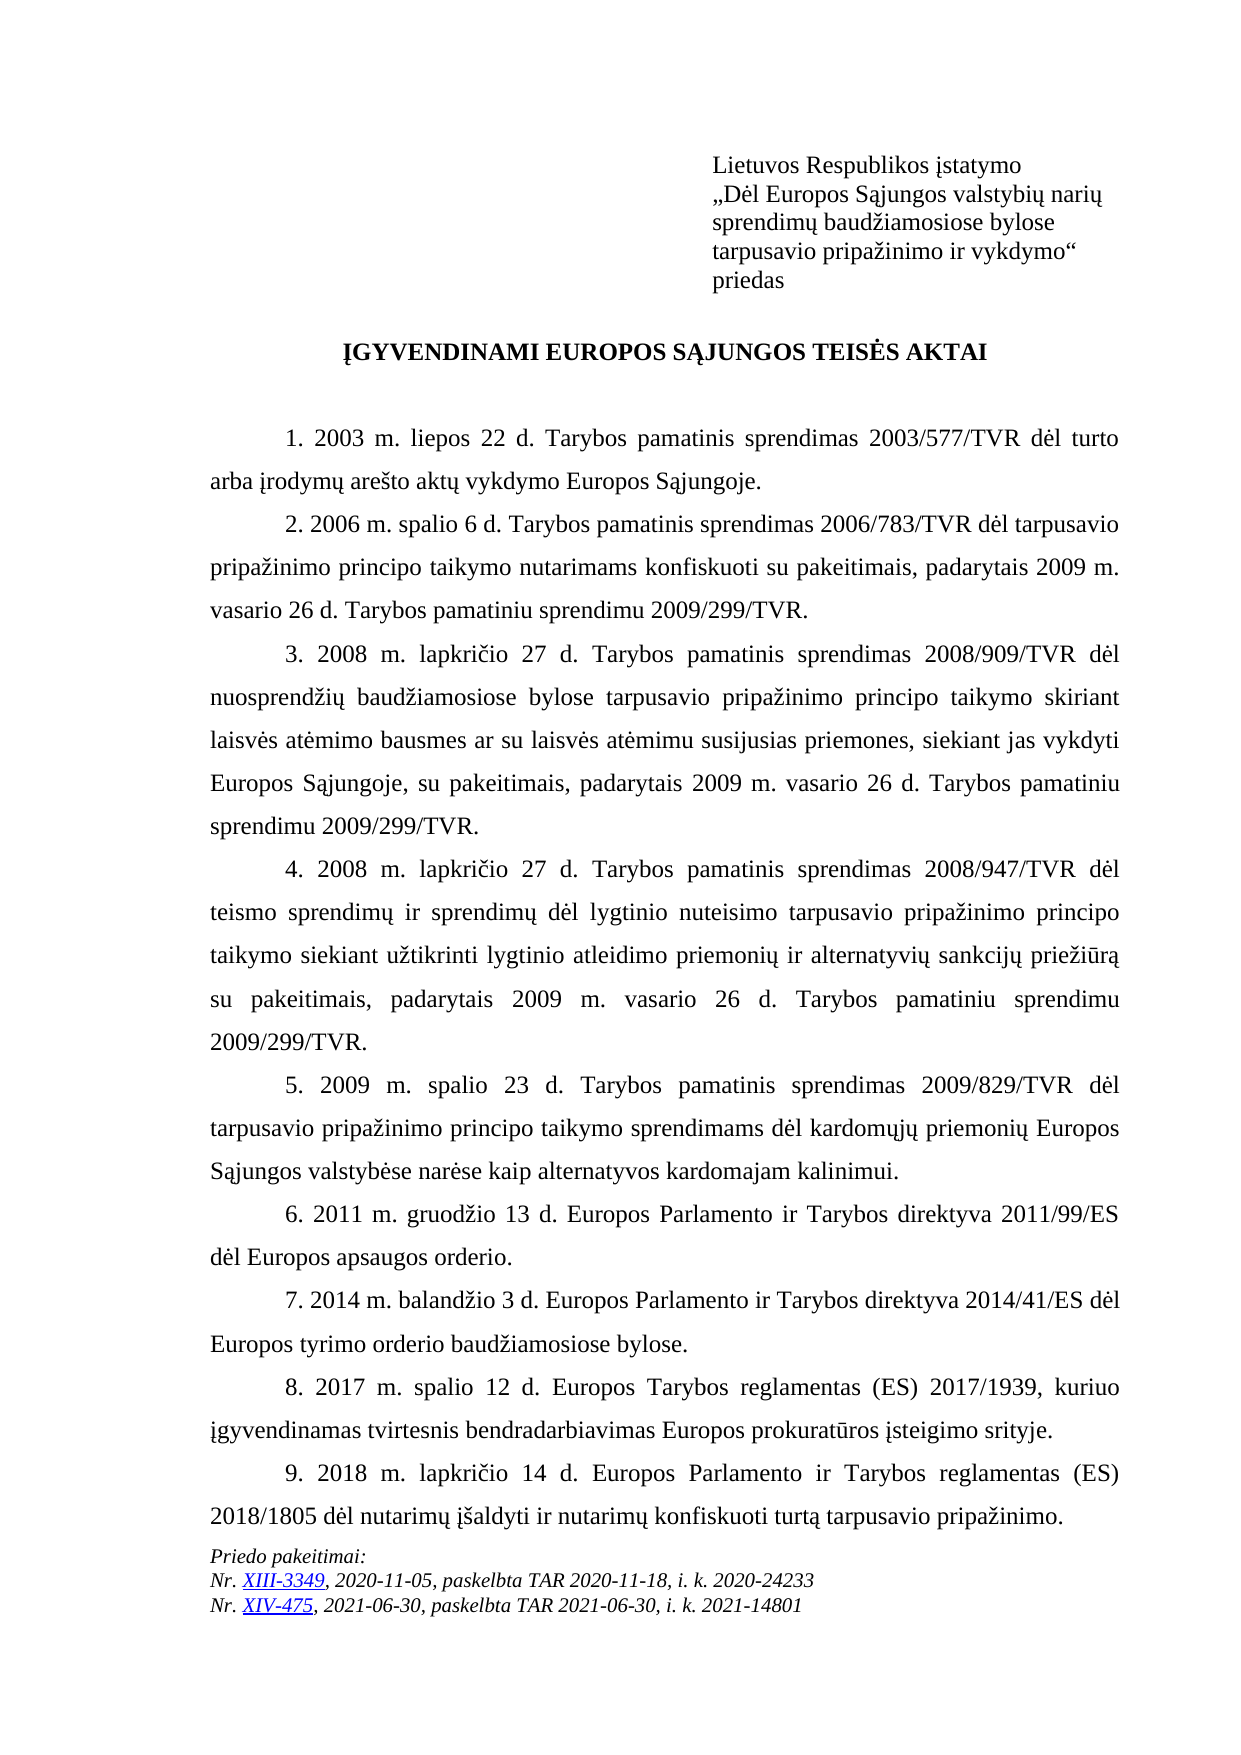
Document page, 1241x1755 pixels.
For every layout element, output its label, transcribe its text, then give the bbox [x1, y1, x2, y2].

text sprendimų baudžiamosiose bylose [210, 207, 1120, 236]
text Nr. XIII-3349, 2020-11-05, paskelbta TAR 2020-11-18, i. k. 2020-24233 [210, 1568, 1120, 1592]
text 8. 2017 m. spalio 12 d. Europos Tarybos reglamentas (ES) 2017/1939, kuriuo įgyvendinamas tvirtesnis bendradarbiavimas Europos prokuratūros įsteigimo srityje. [210, 1372, 1120, 1444]
text 5. 2009 m. spalio 23 d. Tarybos pamatinis sprendimas 2009/829/TVR dėl tarpusavio pripažinimo principo taikymo sprendimams dėl kardomųjų priemonių Europos Sąjungos valstybėse narėse kaip alternatyvos kardomajam kalinimui. [210, 1070, 1120, 1185]
text tarpusavio pripažinimo ir vykdymo“ [210, 236, 1120, 265]
text Lietuvos Respublikos įstatymo [210, 150, 1120, 179]
text 9. 2018 m. lapkričio 14 d. Europos Parlamento ir Tarybos reglamentas (ES) 2018/1805 dėl nutarimų įšaldyti ir nutarimų konfiskuoti turtą tarpusavio pripažinimo. [210, 1458, 1120, 1530]
text 6. 2011 m. gruodžio 13 d. Europos Parlamento ir Tarybos direktyva 2011/99/ES dėl Europos apsaugos orderio. [210, 1199, 1120, 1271]
text 2. 2006 m. spalio 6 d. Tarybos pamatinis sprendimas 2006/783/TVR dėl tarpusavio pripažinimo principo taikymo nutarimams konfiskuoti su pakeitimais, padarytais 2009 m. vasario 26 d. Tarybos pamatiniu sprendimu 2009/299/TVR. [210, 509, 1120, 624]
text Nr. XIV-475, 2021-06-30, paskelbta TAR 2021-06-30, i. k. 2021-14801 [210, 1592, 1120, 1617]
text 3. 2008 m. lapkričio 27 d. Tarybos pamatinis sprendimas 2008/909/TVR dėl nuosprendžių baudžiamosiose bylose tarpusavio pripažinimo principo taikymo skiriant laisvės atėmimo bausmes ar su laisvės atėmimu susijusias priemones, siekiant jas vykdyti Europos Sąjungoje, su pakeitimais, padarytais 2009 m. vasario 26 d. Tarybos pamatiniu sprendimu 2009/299/TVR. [210, 639, 1120, 840]
text ĮGYVENDINAMI EUROPOS SĄJUNGOS TEISĖS AKTAI [210, 337, 1120, 366]
text priedas [210, 265, 1120, 294]
text 4. 2008 m. lapkričio 27 d. Tarybos pamatinis sprendimas 2008/947/TVR dėl teismo sprendimų ir sprendimų dėl lygtinio nuteisimo tarpusavio pripažinimo principo taikymo siekiant užtikrinti lygtinio atleidimo priemonių ir alternatyvių sankcijų priežiūrą su pakeitimais, padarytais 2009 m. vasario 26 d. Tarybos pamatiniu sprendimu 2009/299/TVR. [210, 854, 1120, 1056]
text „Dėl Europos Sąjungos valstybių narių [210, 179, 1120, 207]
text 1. 2003 m. liepos 22 d. Tarybos pamatinis sprendimas 2003/577/TVR dėl turto arba įrodymų arešto aktų vykdymo Europos Sąjungoje. [210, 423, 1120, 495]
text 7. 2014 m. balandžio 3 d. Europos Parlamento ir Tarybos direktyva 2014/41/ES dėl Europos tyrimo orderio baudžiamosiose bylose. [210, 1286, 1120, 1357]
text Priedo pakeitimai: [210, 1544, 1120, 1568]
